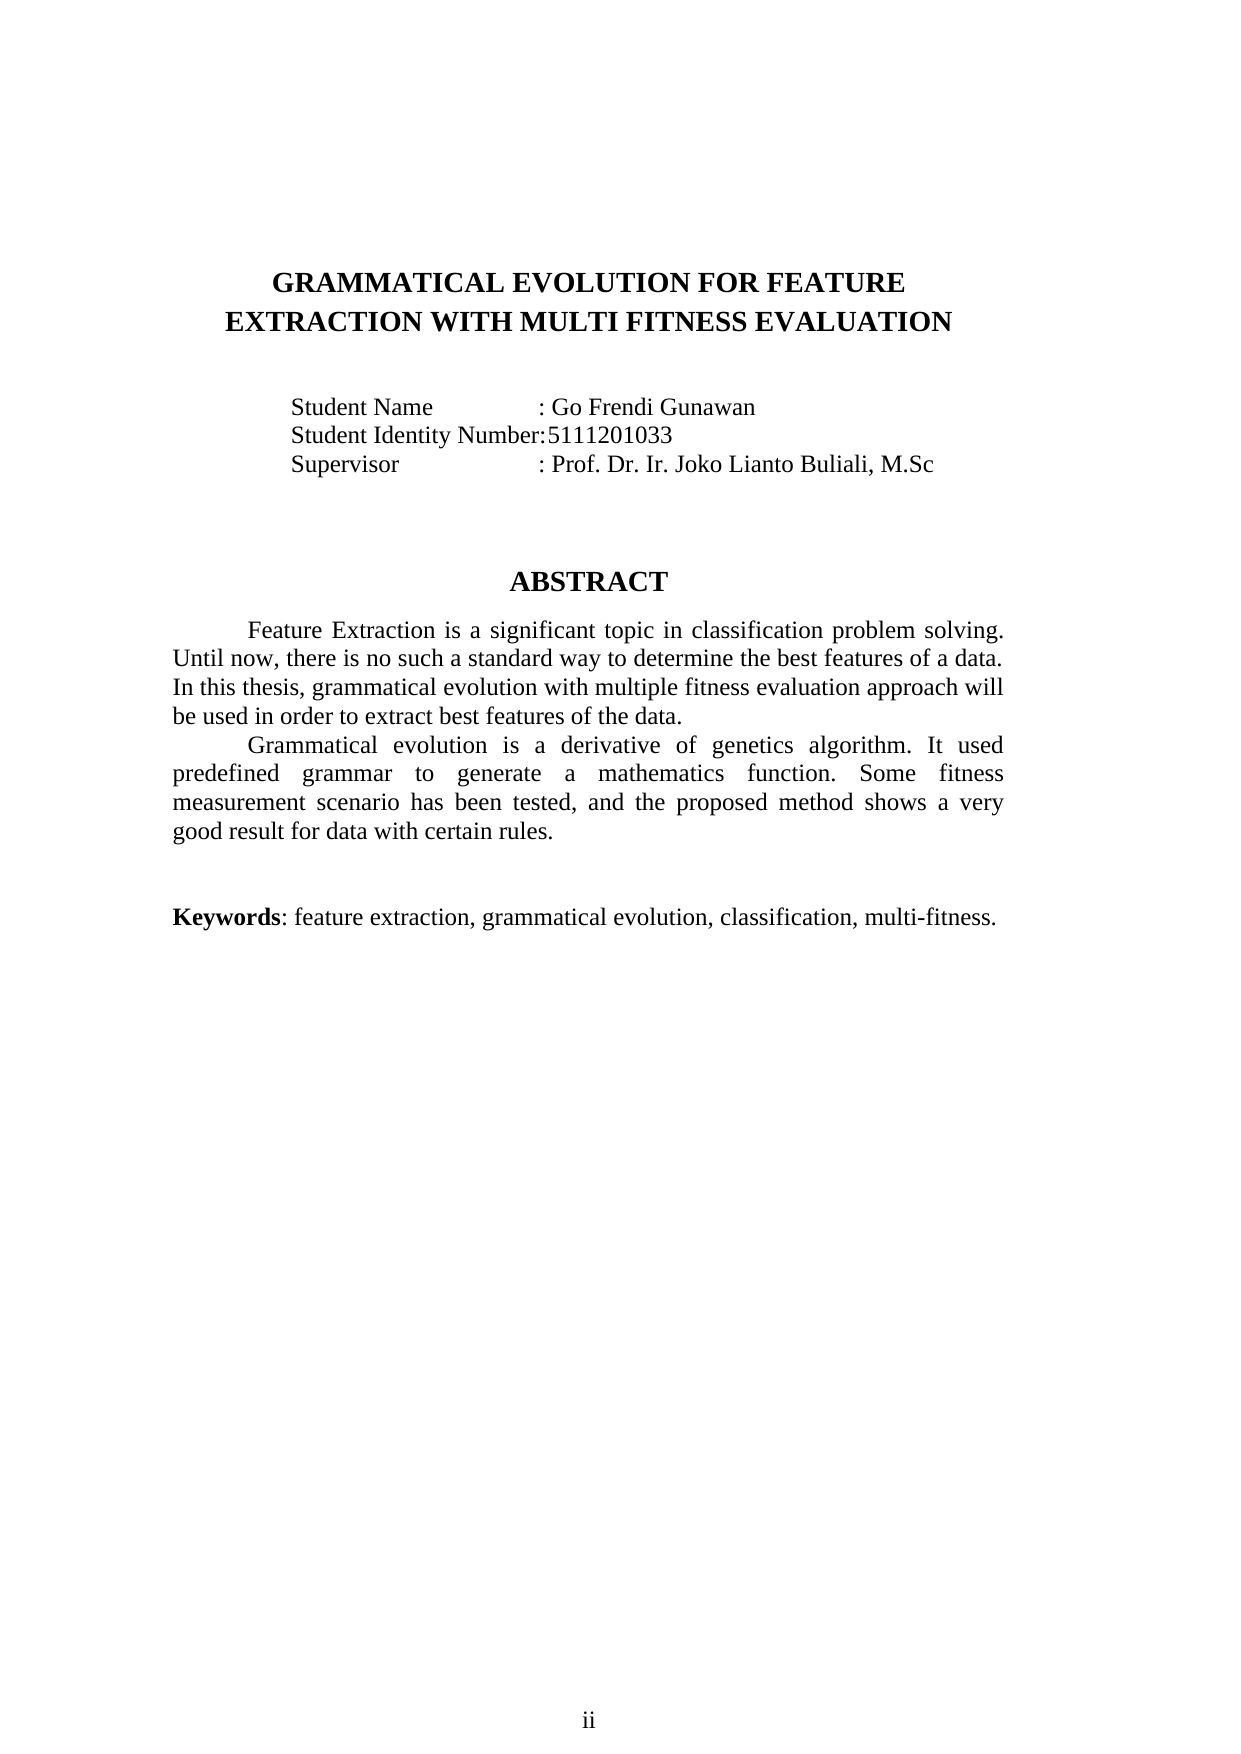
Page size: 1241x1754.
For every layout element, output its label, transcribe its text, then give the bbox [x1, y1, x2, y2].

text Keywords: feature extraction, grammatical evolution, classification, multi-fitness. [172, 902, 1005, 931]
text Supervisor : Prof. Dr. Ir. Joko Lianto Buliali, M.Sc [291, 449, 1005, 478]
text Student Identity Number: 5111201033 [291, 421, 1005, 449]
text Grammatical Evolution for feature extraction with multi fitness evaluation [172, 265, 1005, 337]
text Student Name : Go Frendi Gunawan [291, 392, 1005, 421]
text Feature Extraction is a significant topic in classification problem solving. Until now, there is no such a standard way to determine the best features of a data. In this thesis, grammatical evolution with multiple fitness evaluation approach will be used in order to extract best features of the data. [172, 615, 1005, 730]
subtitle ABSTRACT [172, 564, 1005, 598]
text Grammatical evolution is a derivative of genetics algorithm. It used predefined grammar to generate a mathematics function. Some fitness measurement scenario has been tested, and the proposed method shows a very good result for data with certain rules. [172, 730, 1005, 845]
